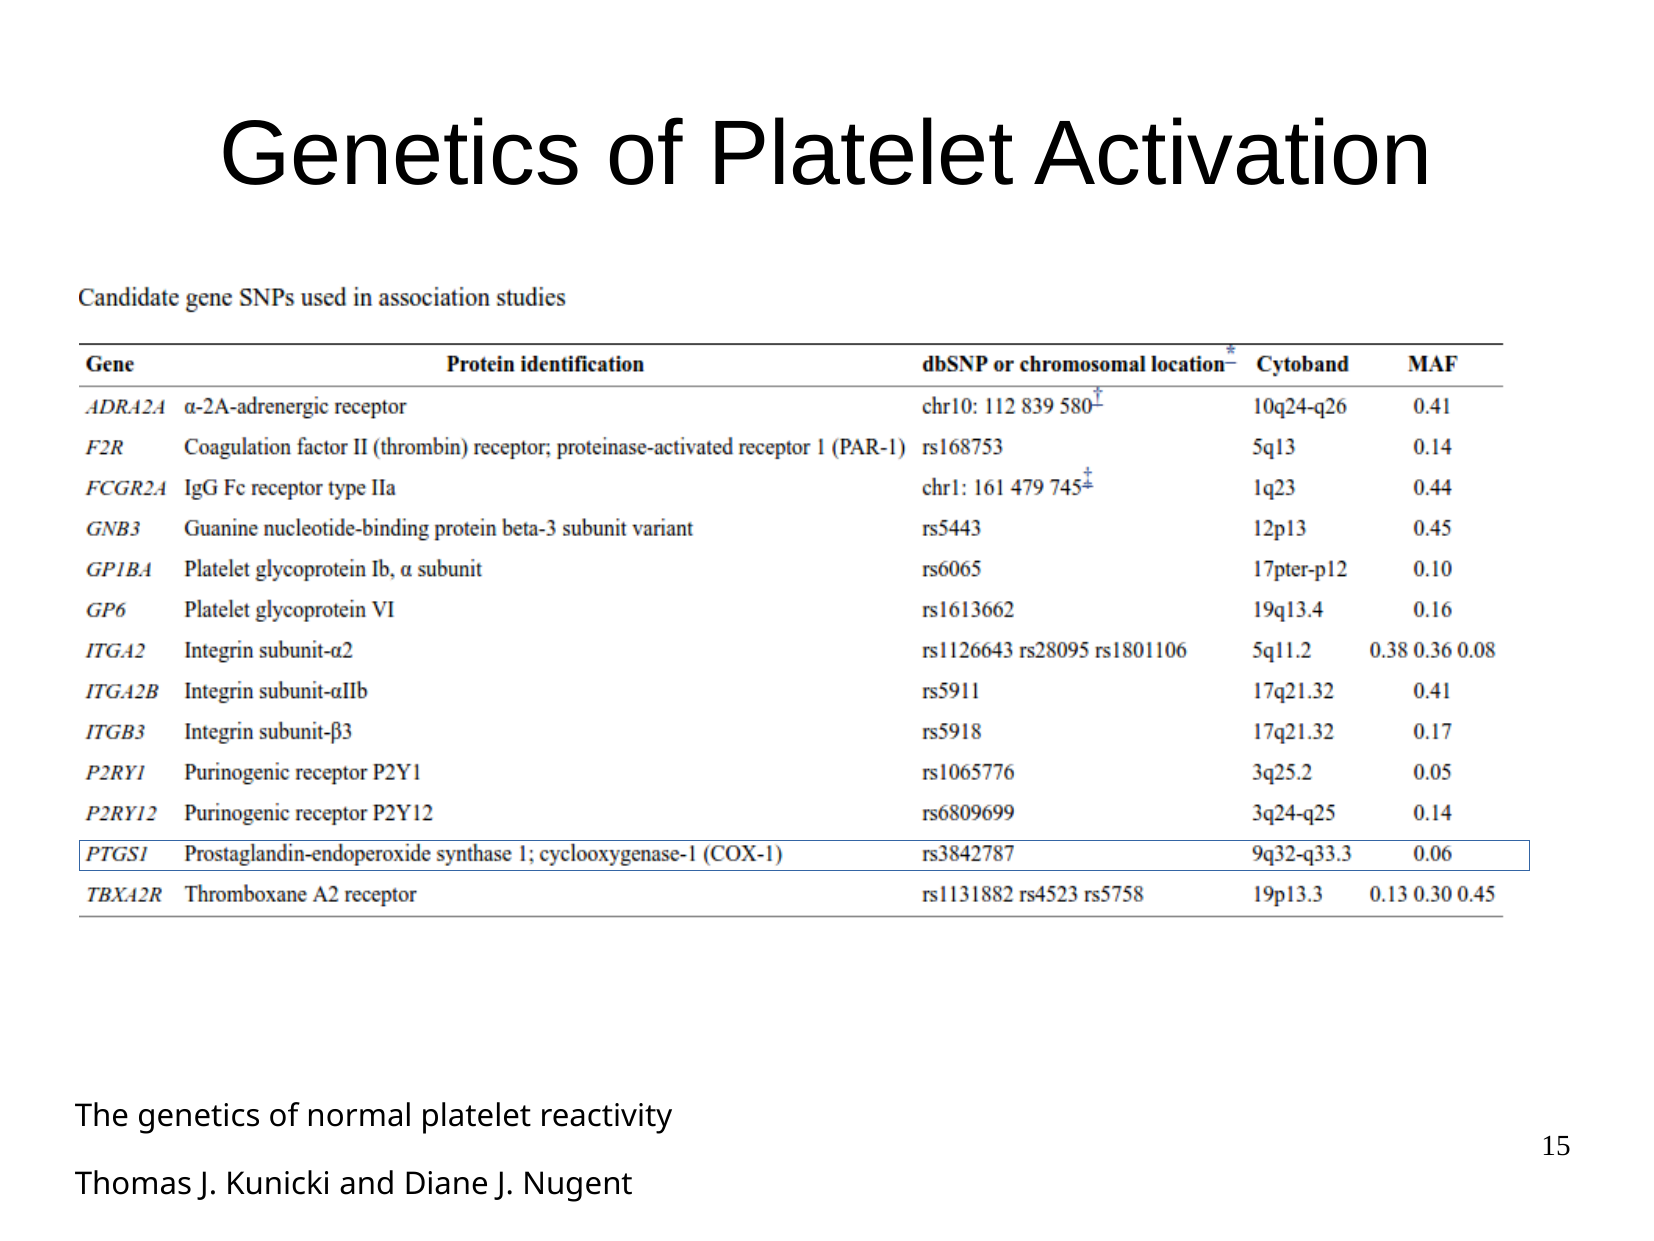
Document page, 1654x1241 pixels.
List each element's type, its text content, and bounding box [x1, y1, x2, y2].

title Genetics of Platelet Activation [82, 49, 1571, 257]
picture [79, 281, 1555, 941]
text_box The genetics of normal platelet reactivity Thomas J. Kunicki and Diane J. Nugent [60, 1085, 979, 1202]
text_box [79, 840, 1530, 871]
